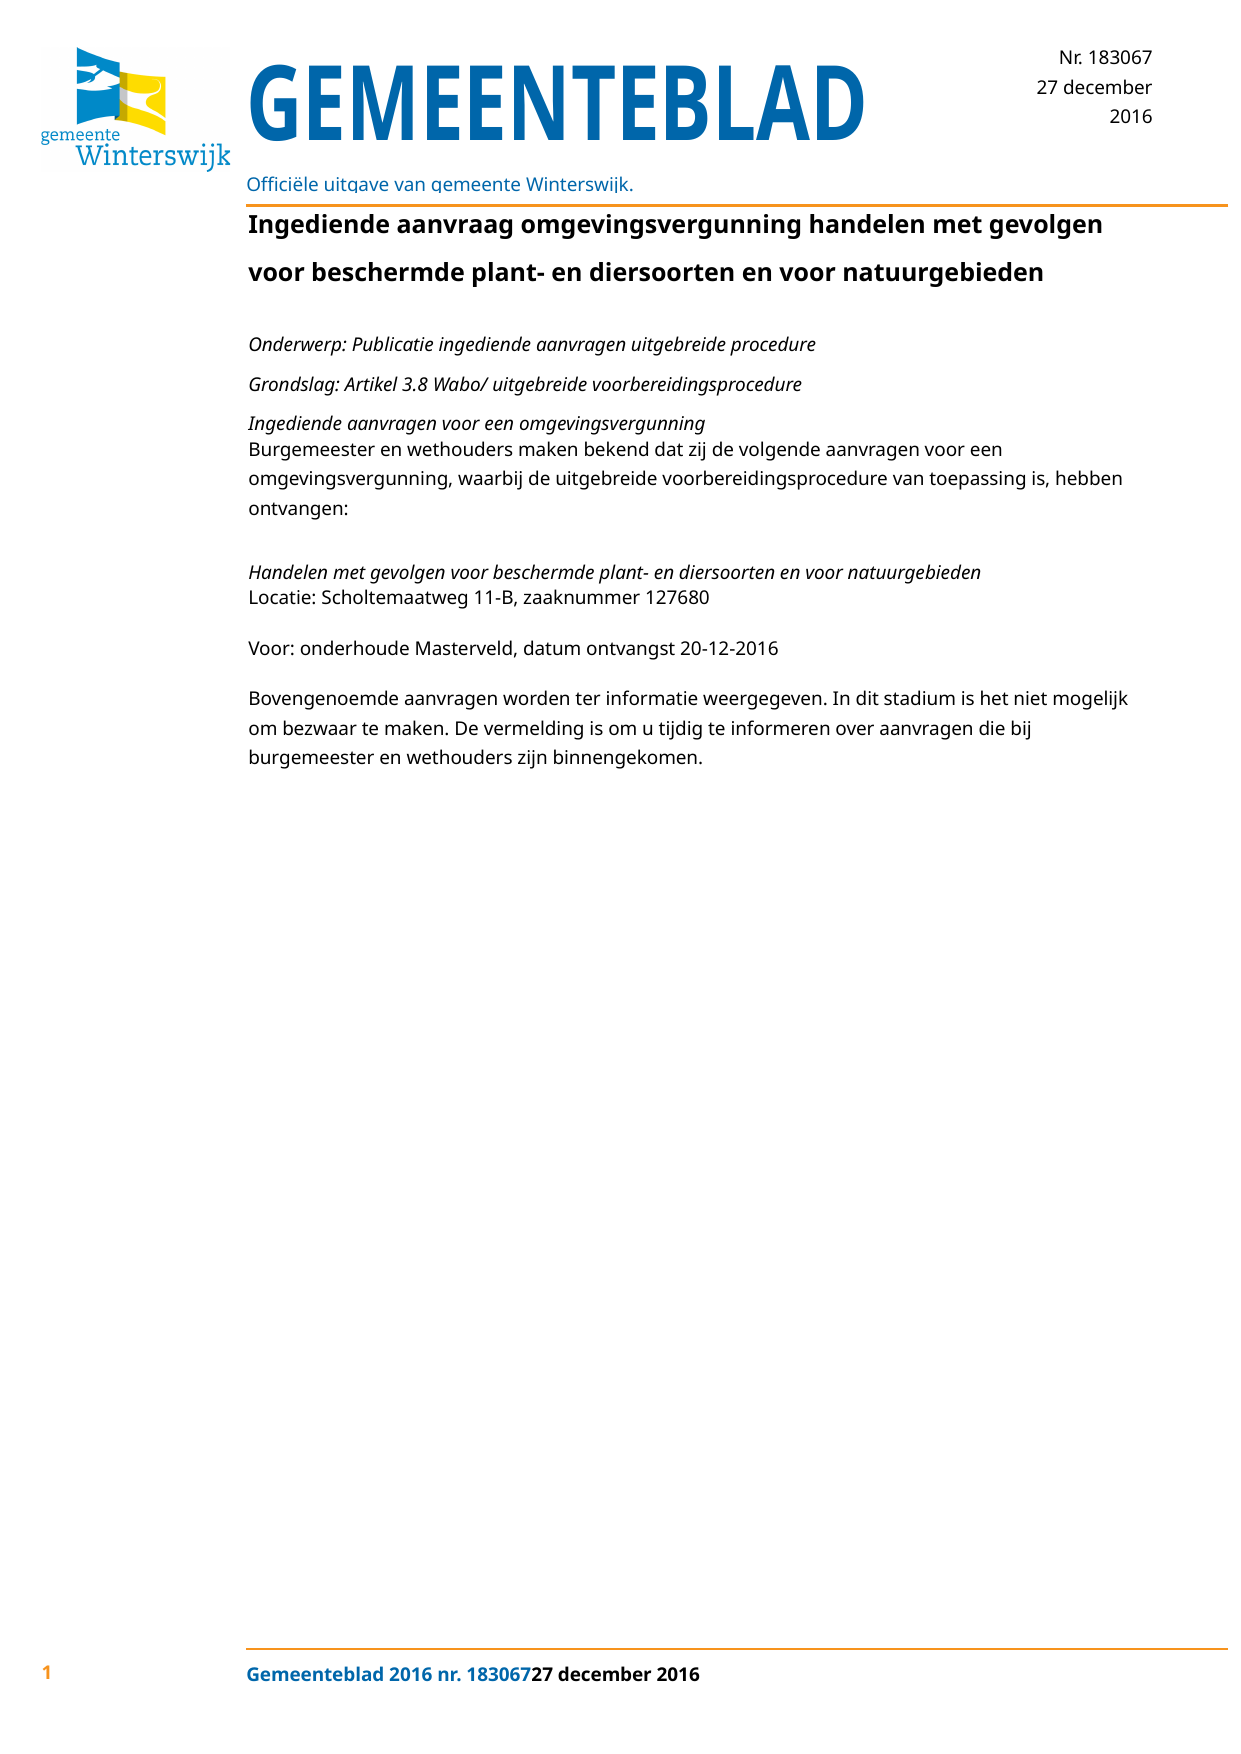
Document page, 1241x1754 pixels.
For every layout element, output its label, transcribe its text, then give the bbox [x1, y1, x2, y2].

text Onderwerp: Publicatie ingediende aanvragen uitgebreide procedure [248, 331, 1152, 357]
picture [41, 47, 231, 172]
text Ingediende aanvraag omgevingsvergunning handelen met gevolgen voor beschermde plant- en diersoorten en voor natuurgebieden [248, 207, 1152, 288]
text Burgemeester en wethouders maken bekend dat zij de volgende aanvragen voor een omgevingsvergunning, waarbij de uitgebreide voorbereidingsprocedure van toepassing is, hebben ontvangen: [248, 436, 1152, 521]
picture [225, 153, 231, 162]
text Bovengenoemde aanvragen worden ter informatie weergegeven. In dit stadium is het niet mogelijk om bezwaar te maken. De vermelding is om u tijdig te informeren over aanvragen die bij burgemeester en wethouders zijn binnengekomen. [248, 685, 1152, 770]
text Grondslag: Artikel 3.8 Wabo/ uitgebreide voorbereidingsprocedure [248, 371, 1152, 396]
text Voor: onderhoude Masterveld, datum ontvangst 20-12-2016 [248, 635, 1152, 661]
text Locatie: Scholtemaatweg 11-B, zaaknummer 127680 [248, 584, 1152, 610]
text Ingediende aanvragen voor een omgevingsvergunning [248, 410, 1152, 436]
text Handelen met gevolgen voor beschermde plant- en diersoorten en voor natuurgebieden [248, 559, 1152, 584]
